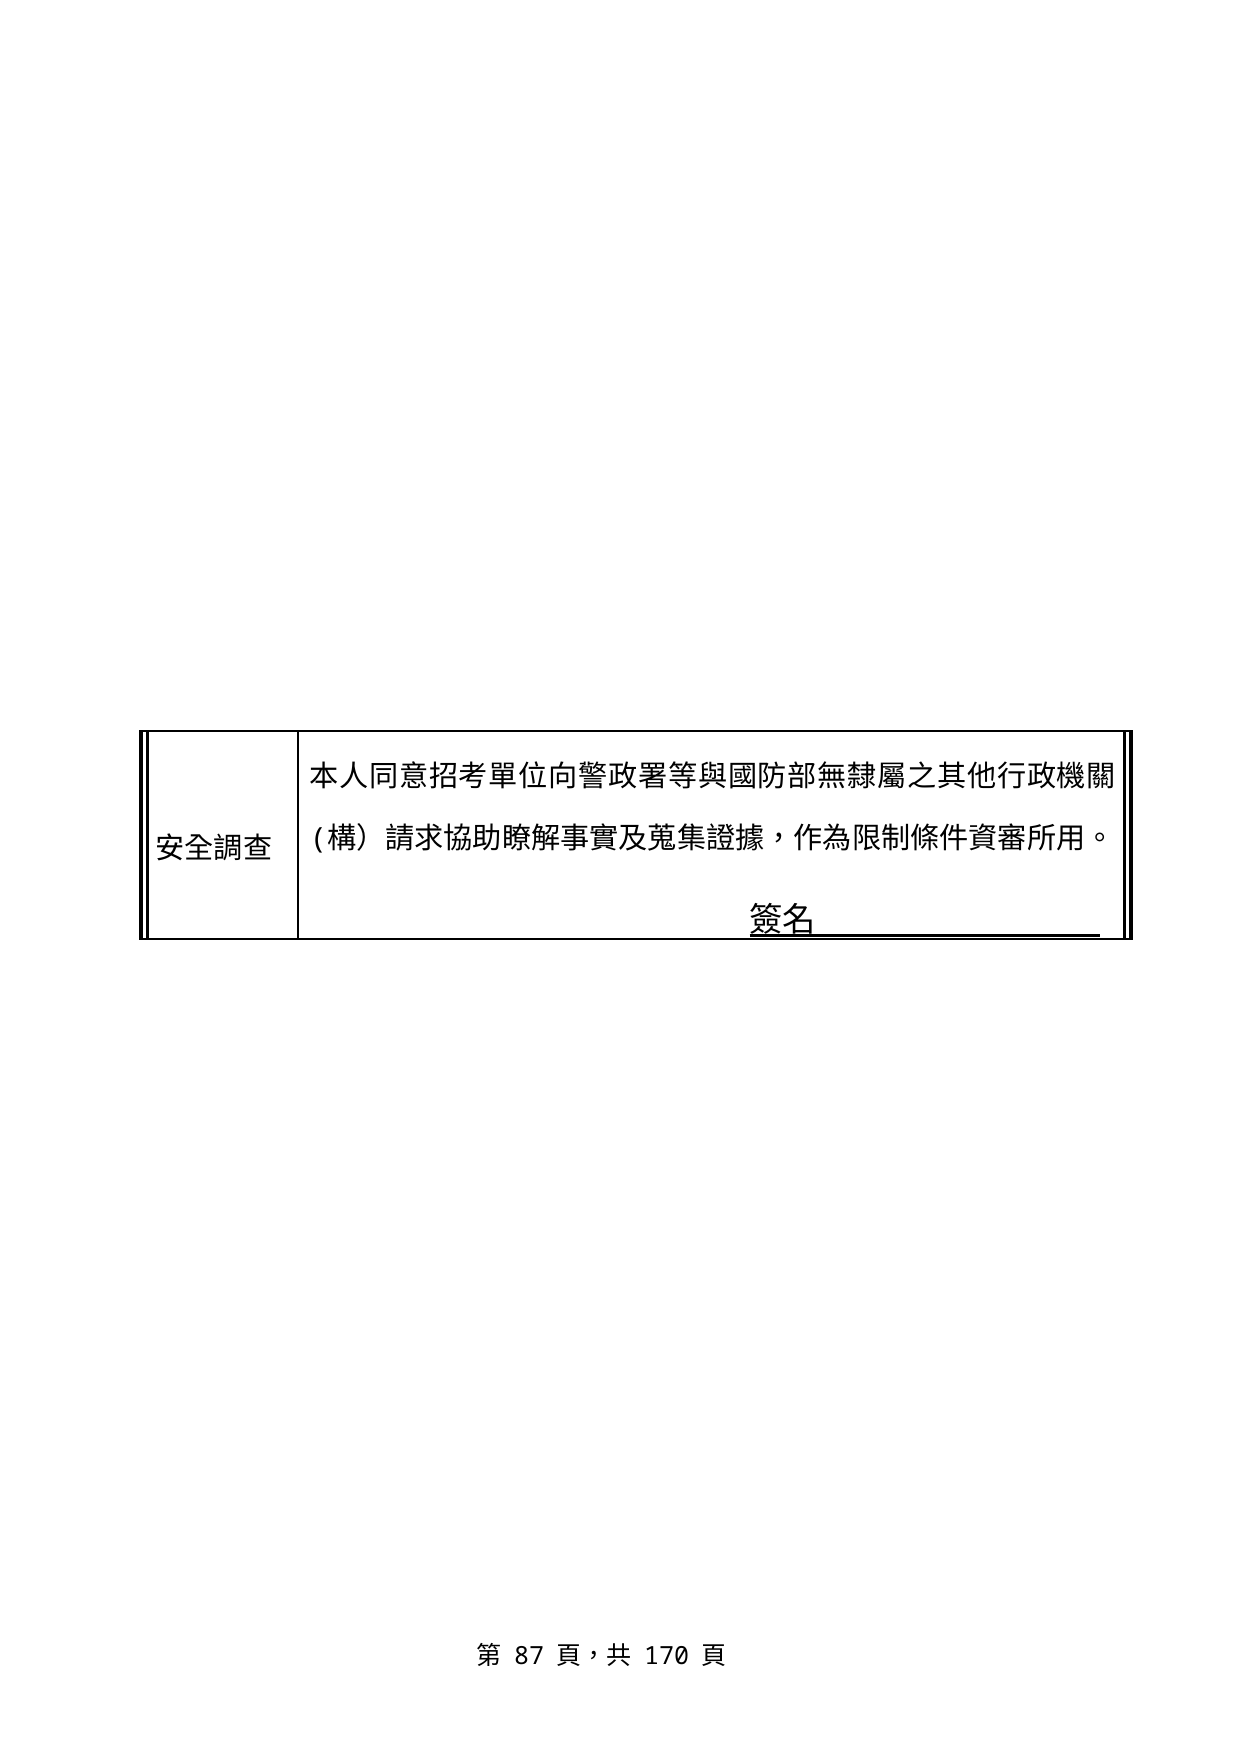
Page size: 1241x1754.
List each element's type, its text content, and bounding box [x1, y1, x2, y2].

table_cell 本人同意招考單位向警政署等與國防部無隸屬之其他行政機關(構）請求協助瞭解事實及蒐集證據，作為限制條件資審所用。 簽名 [299, 732, 1123, 938]
table_cell 安全調查 [149, 732, 297, 938]
